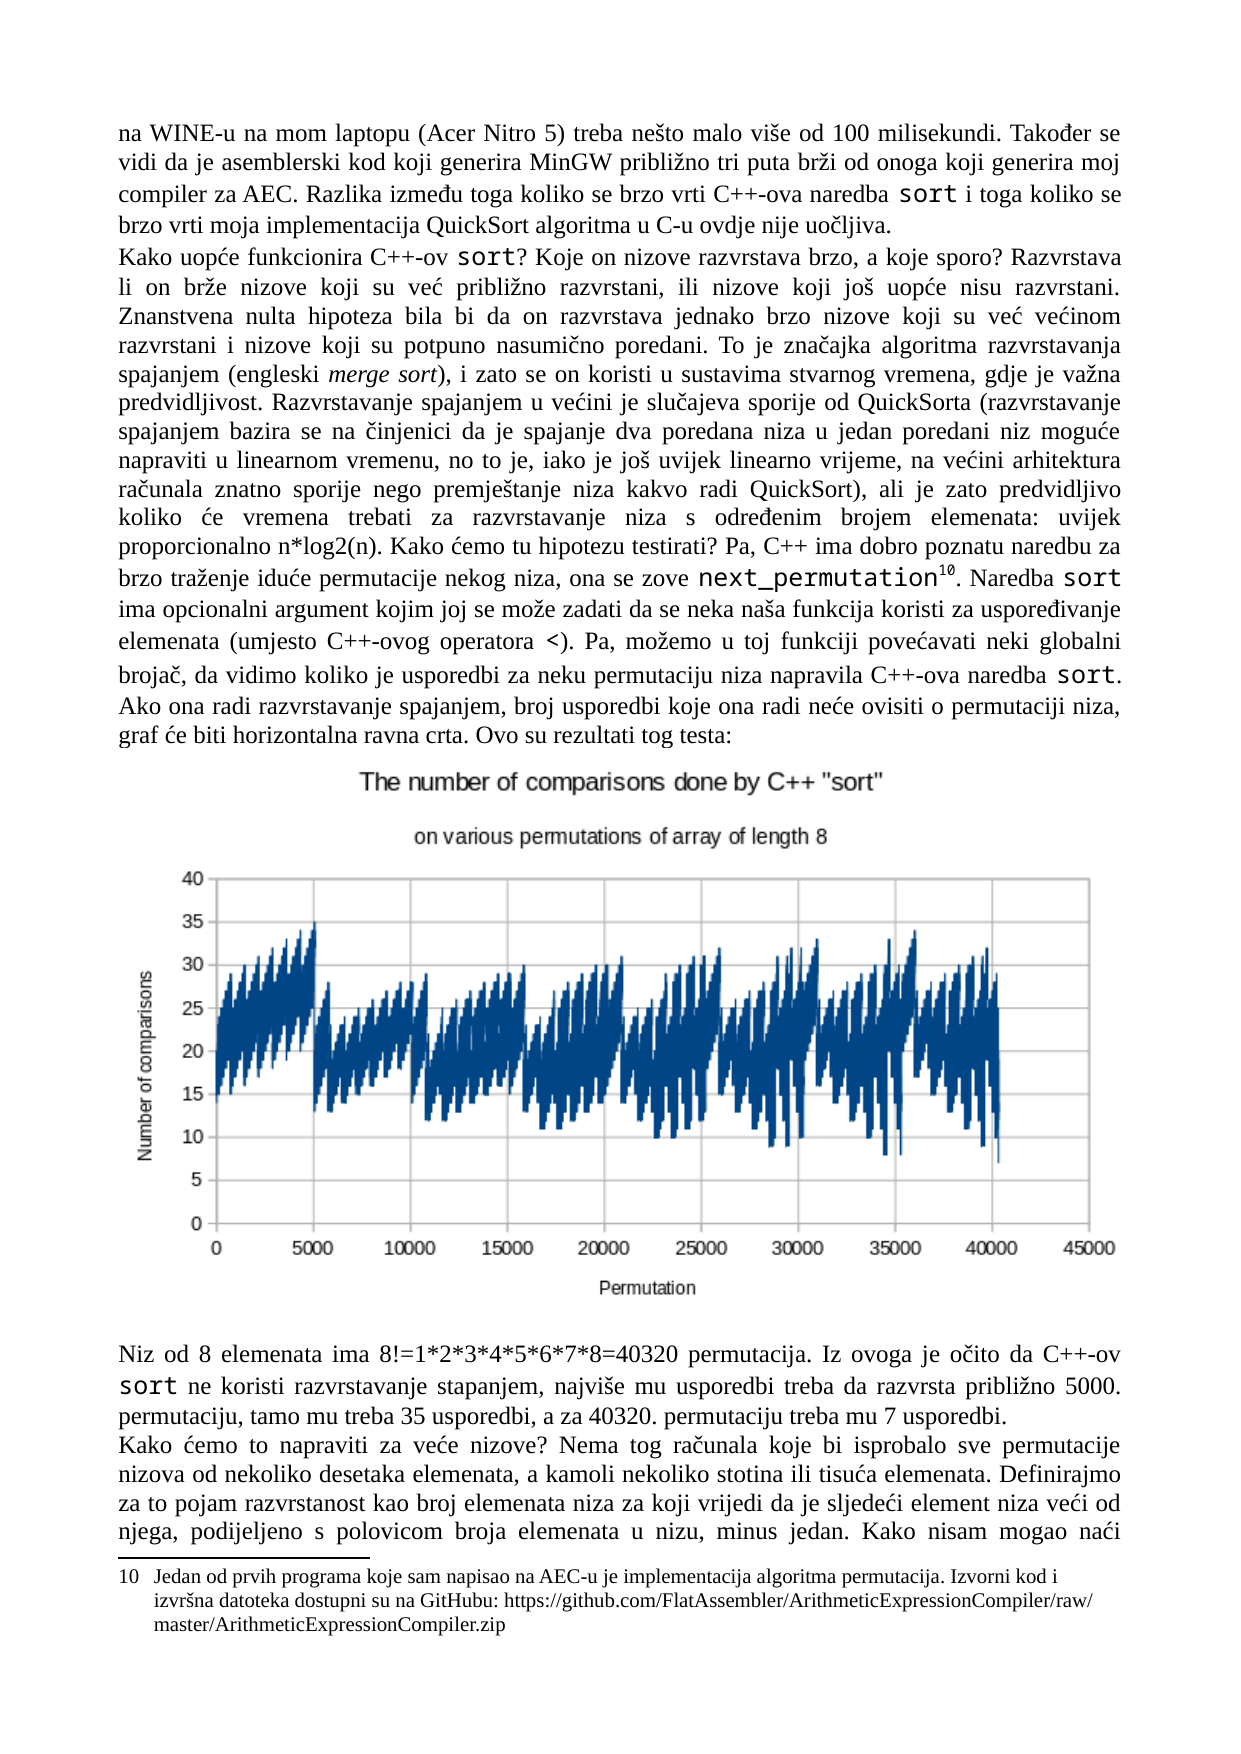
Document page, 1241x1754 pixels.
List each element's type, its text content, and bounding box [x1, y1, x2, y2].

picture [118, 748, 1123, 1310]
text Jedan od prvih programa koje sam napisao na AEC-u je implementacija algoritma permutacija. Izvorni kod i izvršna datoteka dostupni su na GitHubu: https://github.com/FlatAssembler/ArithmeticExpressionCompiler/raw/master/ArithmeticExpressionCompiler.zip [118, 1564, 1122, 1636]
text Niz od 8 elemenata ima 8!=1*2*3*4*5*6*7*8=40320 permutacija. Iz ovoga je očito da C++-ov sort ne koristi razvrstavanje stapanjem, najviše mu usporedbi treba da razvrsta približno 5000. permutaciju, tamo mu treba 35 usporedbi, a za 40320. permutaciju treba mu 7 usporedbi. [118, 1339, 1122, 1430]
text Kako uopće funkcionira C++-ov sort? Koje on nizove razvrstava brzo, a koje sporo? Razvrstava li on brže nizove koji su već približno razvrstani, ili nizove koji još uopće nisu razvrstani. Znanstvena nulta hipoteza bila bi da on razvrstava jednako brzo nizove koji su već većinom razvrstani i nizove koji su potpuno nasumično poredani. To je značajka algoritma razvrstavanja spajanjem (engleski merge sort), i zato se on koristi u sustavima stvarnog vremena, gdje je važna predvidljivost. Razvrstavanje spajanjem u većini je slučajeva sporije od QuickSorta (razvrstavanje spajanjem bazira se na činjenici da je spajanje dva poredana niza u jedan poredani niz moguće napraviti u linearnom vremenu, no to je, iako je još uvijek linearno vrijeme, na većini arhitektura računala znatno sporije nego premještanje niza kakvo radi QuickSort), ali je zato predvidljivo koliko će vremena trebati za razvrstavanje niza s određenim brojem elemenata: uvijek proporcionalno n*log2(n). Kako ćemo tu hipotezu testirati? Pa, C++ ima dobro poznatu naredbu za brzo traženje iduće permutacije nekog niza, ona se zove next_permutation. Naredba sort ima opcionalni argument kojim joj se može zadati da se neka naša funkcija koristi za uspoređivanje elemenata (umjesto C++-ovog operatora <). Pa, možemo u toj funkciji povećavati neki globalni brojač, da vidimo koliko je usporedbi za neku permutaciju niza napravila C++-ova naredba sort. Ako ona radi razvrstavanje spajanjem, broj usporedbi koje ona radi neće ovisiti o permutaciji niza, graf će biti horizontalna ravna crta. Ovo su rezultati tog testa: [118, 238, 1122, 748]
text na WINE-u na mom laptopu (Acer Nitro 5) treba nešto malo više od 100 milisekundi. Također se vidi da je asemblerski kod koji generira MinGW približno tri puta brži od onoga koji generira moj compiler za AEC. Razlika između toga koliko se brzo vrti C++-ova naredba sort i toga koliko se brzo vrti moja implementacija QuickSort algoritma u C-u ovdje nije uočljiva. [118, 118, 1122, 238]
text Kako ćemo to napraviti za veće nizove? Nema tog računala koje bi isprobalo sve permutacije nizova od nekoliko desetaka elemenata, a kamoli nekoliko stotina ili tisuća elemenata. Definirajmo za to pojam razvrstanost kao broj elemenata niza za koji vrijedi da je sljedeći element niza veći od njega, podijeljeno s polovicom broja elemenata u nizu, minus jedan. Kako nisam mogao naći [118, 1430, 1122, 1545]
